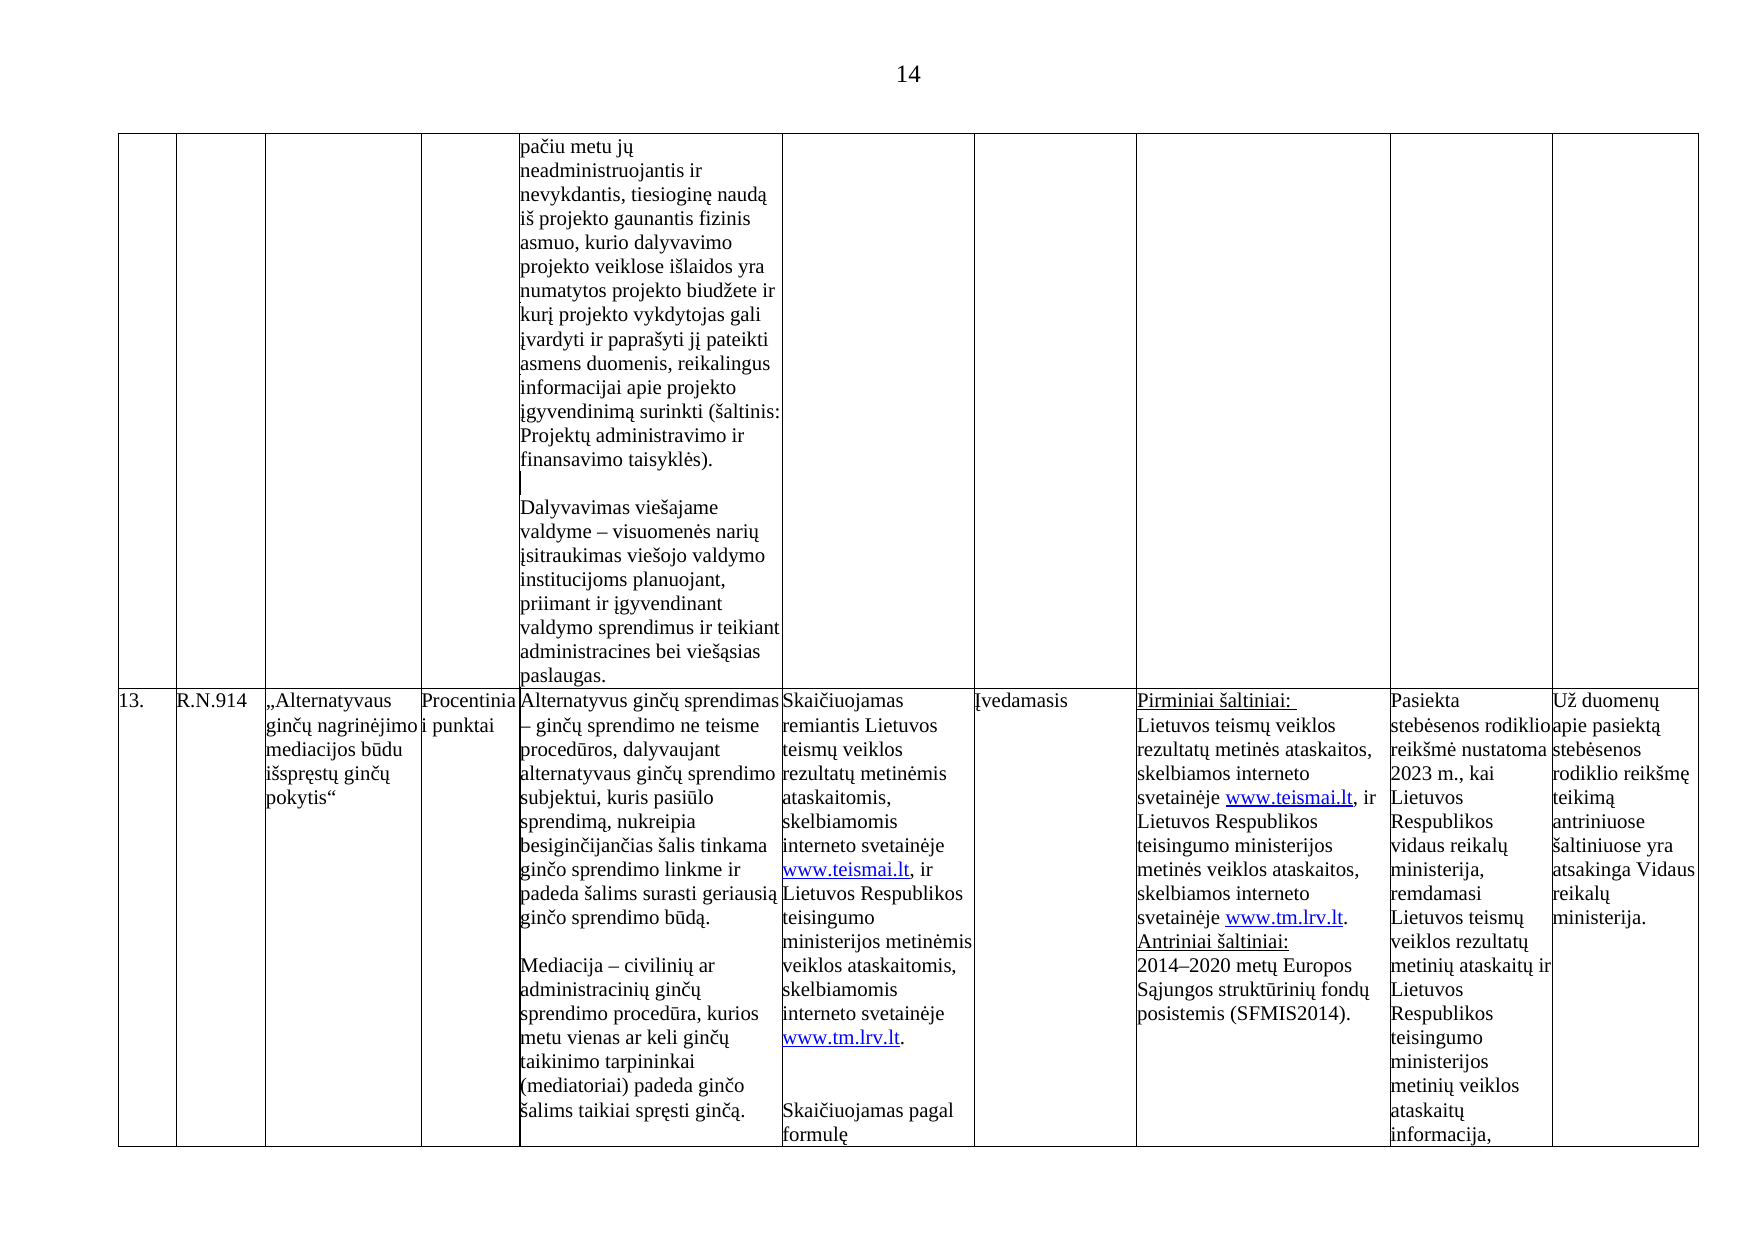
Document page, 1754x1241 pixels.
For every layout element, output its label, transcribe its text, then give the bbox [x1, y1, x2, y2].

table_cell [783, 134, 974, 687]
table_cell Įvedamasis [975, 689, 1136, 1146]
table_cell 13. [119, 689, 176, 1146]
table_cell [119, 134, 176, 687]
table_cell Už duomenų apie pasiektą stebėsenos rodiklio reikšmę teikimą antriniuose šaltiniuose yra atsakinga Vidaus reikalų ministerija. [1553, 689, 1698, 1146]
table_cell Alternatyvus ginčų sprendimas – ginčų sprendimo ne teisme procedūros, dalyvaujant alternatyvaus ginčų sprendimo subjektui, kuris pasiūlo sprendimą, nukreipia besiginčijančias šalis tinkama ginčo sprendimo linkme ir padeda šalims surasti geriausią ginčo sprendimo būdą. Mediacija – civilinių ar administracinių ginčų sprendimo procedūra, kurios metu vienas ar keli ginčų taikinimo tarpininkai (mediatoriai) padeda ginčo šalims taikiai spręsti ginčą. [521, 689, 782, 1146]
table_cell [422, 134, 519, 687]
table_cell [1553, 134, 1698, 687]
table_cell „Alternatyvaus ginčų nagrinėjimo mediacijos būdu išspręstų ginčų pokytis“ [266, 689, 421, 1146]
table_cell [1137, 134, 1390, 687]
table_cell Skaičiuojamas remiantis Lietuvos teismų veiklos rezultatų metinėmis ataskaitomis, skelbiamomis interneto svetainėje www.teismai.lt, ir Lietuvos Respublikos teisingumo ministerijos metinėmis veiklos ataskaitomis, skelbiamomis interneto svetainėje www.tm.lrv.lt. Skaičiuojamas pagal formulę [783, 689, 974, 1146]
table_cell R.N.914 [177, 689, 265, 1146]
table_cell pačiu metu jų neadministruojantis ir nevykdantis, tiesioginę naudą iš projekto gaunantis fizinis asmuo, kurio dalyvavimo projekto veiklose išlaidos yra numatytos projekto biudžete ir kurį projekto vykdytojas gali įvardyti ir paprašyti jį pateikti asmens duomenis, reikalingus informacijai apie projekto įgyvendinimą surinkti (šaltinis: Projektų administravimo ir finansavimo taisyklės). Dalyvavimas viešajame valdyme – visuomenės narių įsitraukimas viešojo valdymo institucijoms planuojant, priimant ir įgyvendinant valdymo sprendimus ir teikiant administracines bei viešąsias paslaugas. [521, 134, 782, 687]
table_cell Pasiekta stebėsenos rodiklio reikšmė nustatoma 2023 m., kai Lietuvos Respublikos vidaus reikalų ministerija, remdamasi Lietuvos teismų veiklos rezultatų metinių ataskaitų ir Lietuvos Respublikos teisingumo ministerijos metinių veiklos ataskaitų informacija, [1391, 689, 1552, 1146]
table_cell Pirminiai šaltiniai: Lietuvos teismų veiklos rezultatų metinės ataskaitos, skelbiamos interneto svetainėje www.teismai.lt, ir Lietuvos Respublikos teisingumo ministerijos metinės veiklos ataskaitos, skelbiamos interneto svetainėje www.tm.lrv.lt. Antriniai šaltiniai: 2014–2020 metų Europos Sąjungos struktūrinių fondų posistemis (SFMIS2014). [1137, 689, 1390, 1146]
table_cell Procentiniai punktai [422, 689, 519, 1146]
table_cell [1391, 134, 1552, 687]
table_cell [266, 134, 421, 687]
table_cell [975, 134, 1136, 687]
table_cell [177, 134, 265, 687]
